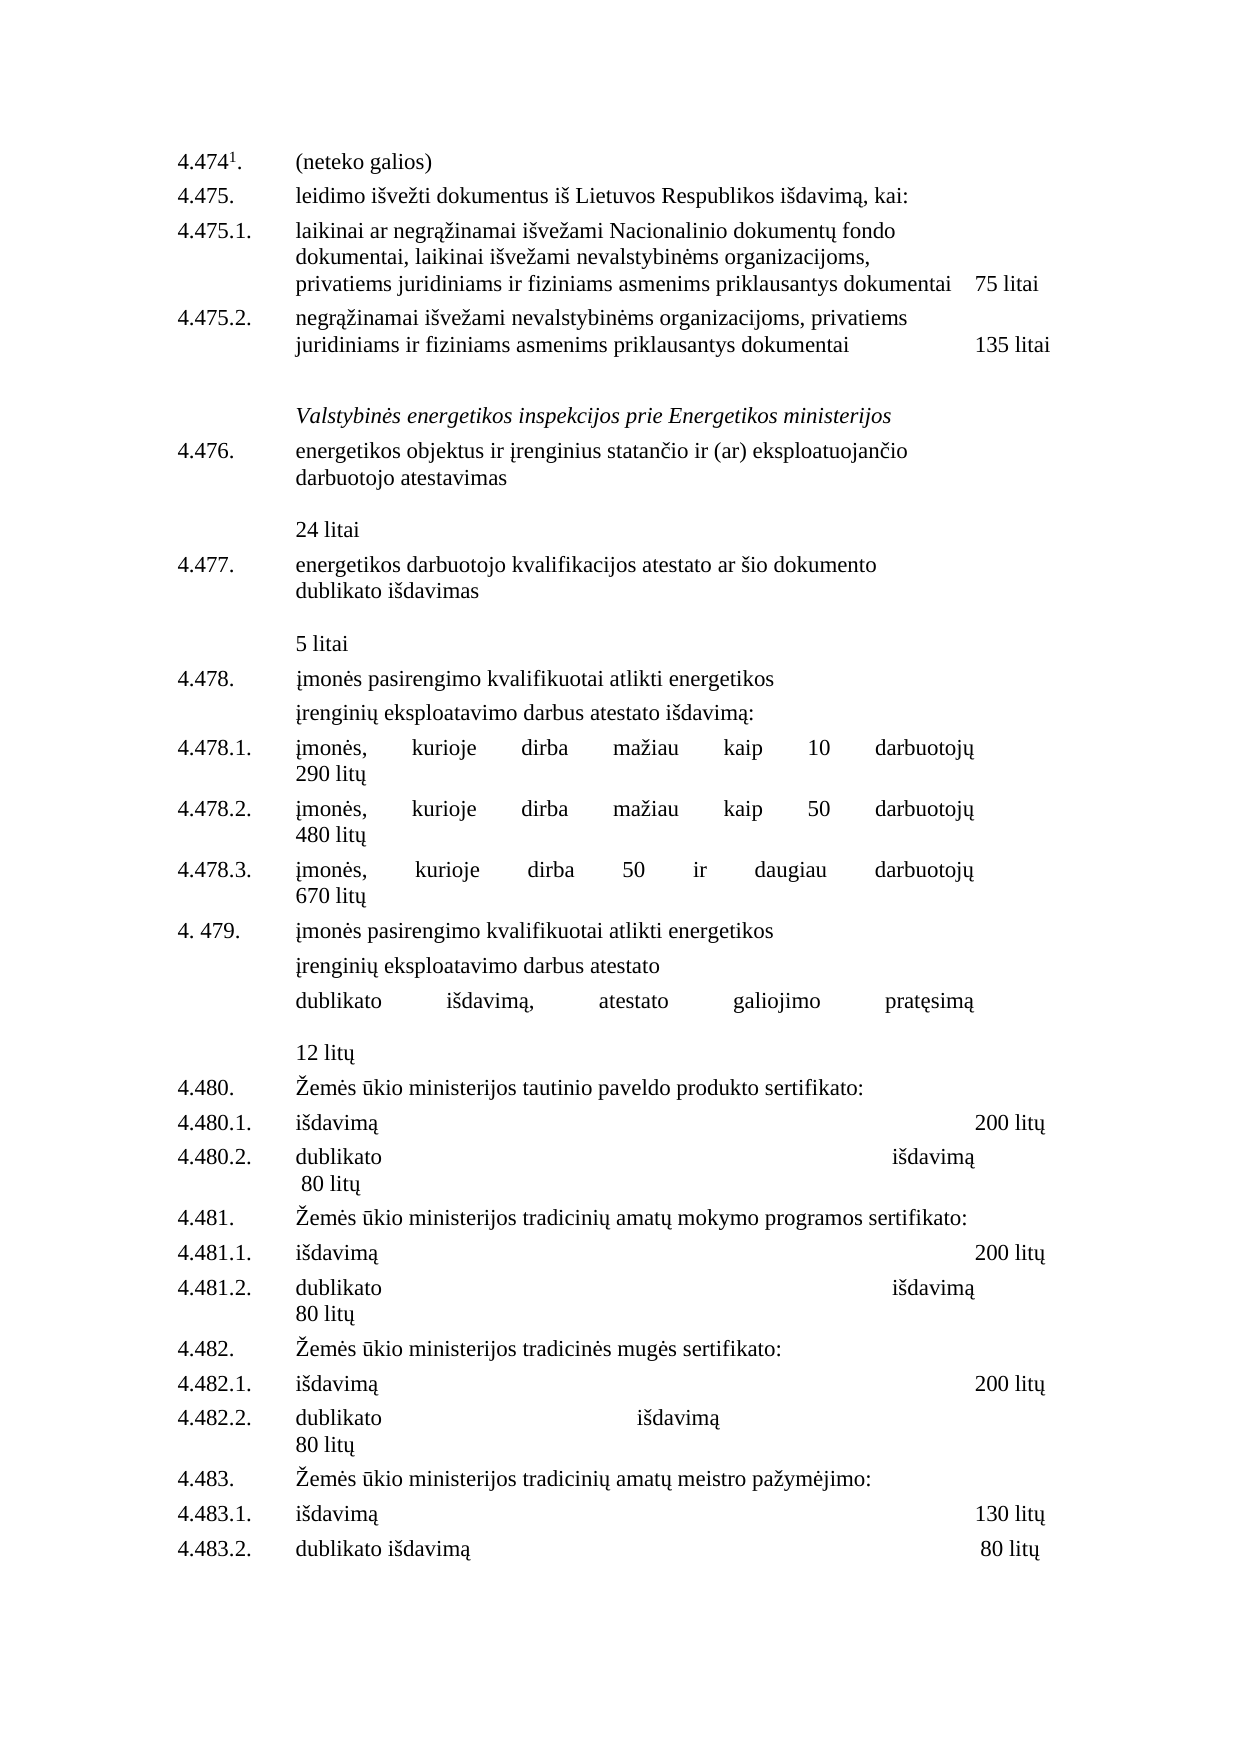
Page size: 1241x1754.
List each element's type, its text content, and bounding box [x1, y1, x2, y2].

text 4.483. Žemės ūkio ministerijos tradicinių amatų meistro pažymėjimo: [177, 1465, 1122, 1492]
text 4.478.3. įmonės, kurioje dirba 50 ir daugiau darbuotojų 670 litų [177, 856, 974, 909]
text 4.481.2. dublikato išdavimą 80 litų [177, 1274, 974, 1327]
text 4.478.1. įmonės, kurioje dirba mažiau kaip 10 darbuotojų 290 litų [177, 734, 974, 787]
text įrenginių eksploatavimo darbus atestato išdavimą: [177, 699, 974, 726]
text 4.480.2. dublikato išdavimą 80 litų [177, 1143, 974, 1196]
text Valstybinės energetikos inspekcijos prie Energetikos ministerijos [177, 403, 1122, 429]
text 4.480. Žemės ūkio ministerijos tautinio paveldo produkto sertifikato: [177, 1074, 1122, 1100]
list įmonės pasirengimo kvalifikuotai atlikti energetikos [177, 665, 974, 691]
text 4.482.2. dublikato išdavimą 80 litų [177, 1404, 974, 1457]
text 4.483.1. išdavimą 130 litų [177, 1500, 1122, 1526]
text 4.476. energetikos objektus ir įrenginius statančio ir (ar) eksploatuojančio darbuotojo atestavimas 24 litai [177, 437, 974, 543]
text įrenginių eksploatavimo darbus atestato [177, 952, 974, 978]
text 4.477. energetikos darbuotojo kvalifikacijos atestato ar šio dokumento dublikato išdavimas 5 litai [177, 551, 974, 656]
text 4.482. Žemės ūkio ministerijos tradicinės mugės sertifikato: [177, 1335, 1122, 1361]
text 4.483.2. dublikato išdavimą 80 litų [177, 1535, 1122, 1561]
text 4. 479. įmonės pasirengimo kvalifikuotai atlikti energetikos [177, 917, 974, 944]
text 4.475.2. negrąžinamai išvežami nevalstybinėms organizacijoms, privatiems juridiniams ir fiziniams asmenims priklausantys dokumentai 135 litai [177, 304, 1122, 357]
text 4.475.1. laikinai ar negrąžinamai išvežami Nacionalinio dokumentų fondo dokumentai, laikinai išvežami nevalstybinėms organizacijoms, privatiems juridiniams ir fiziniams asmenims priklausantys dokumentai 75 litai [177, 217, 1122, 296]
text 4.482.1. išdavimą 200 litų [177, 1369, 1122, 1396]
text 4.4741. (neteko galios) [177, 148, 1122, 174]
text 4.475. leidimo išvežti dokumentus iš Lietuvos Respublikos išdavimą, kai: [177, 182, 1122, 209]
text 4.480.1. išdavimą 200 litų [177, 1109, 1122, 1135]
text 4.478.2. įmonės, kurioje dirba mažiau kaip 50 darbuotojų 480 litų [177, 795, 974, 848]
text 4.481. Žemės ūkio ministerijos tradicinių amatų mokymo programos sertifikato: [177, 1204, 1122, 1231]
text dublikato išdavimą, atestato galiojimo pratęsimą 12 litų [177, 987, 974, 1066]
text 4.481.1. išdavimą 200 litų [177, 1239, 1122, 1266]
